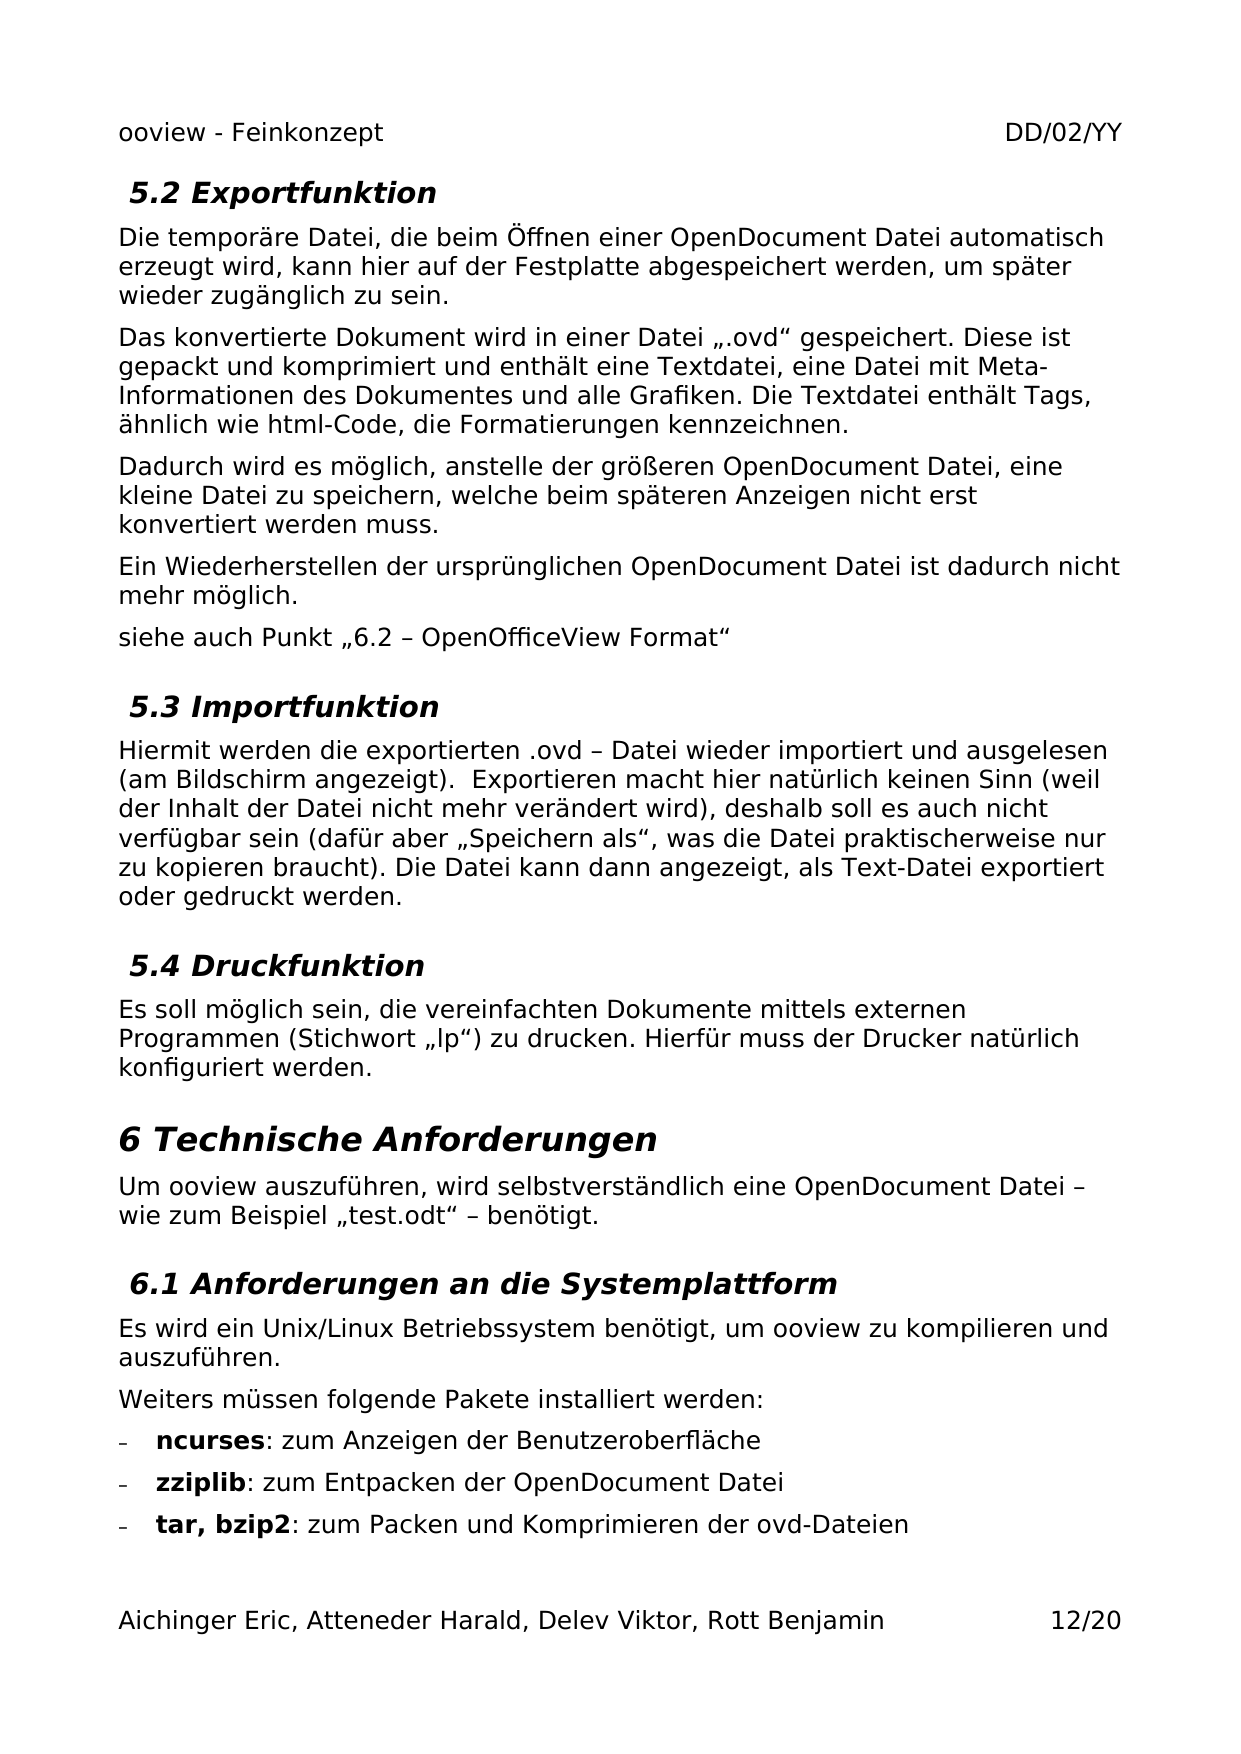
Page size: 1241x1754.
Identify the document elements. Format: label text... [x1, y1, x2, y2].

subtitle Exportfunktion [118, 177, 1122, 211]
list ncurses: zum Anzeigen der Benutzeroberfläche [118, 1426, 1122, 1456]
text Hiermit werden die exportierten .ovd – Datei wieder importiert und ausgelesen (am Bildschirm angezeigt). Exportieren macht hier natürlich keinen Sinn (weil der Inhalt der Datei nicht mehr verändert wird), deshalb soll es auch nicht verfügbar sein (dafür aber „Speichern als“, was die Datei praktischerweise nur zu kopieren braucht). Die Datei kann dann angezeigt, als Text-Datei exportiert oder gedruckt werden. [118, 736, 1122, 911]
subtitle Importfunktion [118, 690, 1122, 724]
text Es soll möglich sein, die vereinfachten Dokumente mittels externen Programmen (Stichwort „lp“) zu drucken. Hierfür muss der Drucker natürlich konfiguriert werden. [118, 995, 1122, 1083]
text Dadurch wird es möglich, anstelle der größeren OpenDocument Datei, eine kleine Datei zu speichern, welche beim späteren Anzeigen nicht erst konvertiert werden muss. [118, 452, 1122, 540]
text Die temporäre Datei, die beim Öffnen einer OpenDocument Datei automatisch erzeugt wird, kann hier auf der Festplatte abgespeichert werden, um später wieder zugänglich zu sein. [118, 223, 1122, 311]
list zziplib: zum Entpacken der OpenDocument Datei [118, 1468, 1122, 1497]
text siehe auch Punkt „6.2 – OpenOfficeView Format“ [118, 623, 1122, 652]
text Das konvertierte Dokument wird in einer Datei „.ovd“ gespeichert. Diese ist gepackt und komprimiert und enthält eine Textdatei, eine Datei mit Meta-Informationen des Dokumentes und alle Grafiken. Die Textdatei enthält Tags, ähnlich wie html-Code, die Formatierungen kennzeichnen. [118, 323, 1122, 440]
list tar, bzip2: zum Packen und Komprimieren der ovd-Dateien [118, 1510, 1122, 1539]
subtitle Druckfunktion [118, 949, 1122, 983]
text Ein Wiederherstellen der ursprünglichen OpenDocument Datei ist dadurch nicht mehr möglich. [118, 552, 1122, 611]
subtitle Technische Anforderungen [118, 1120, 1122, 1159]
text Weiters müssen folgende Pakete installiert werden: [118, 1385, 1122, 1414]
subtitle Anforderungen an die Systemplattform [118, 1267, 1122, 1301]
text Um ooview auszuführen, wird selbstverständlich eine OpenDocument Datei – wie zum Beispiel „test.odt“ – benötigt. [118, 1172, 1122, 1230]
text Es wird ein Unix/Linux Betriebssystem benötigt, um ooview zu kompilieren und auszuführen. [118, 1314, 1122, 1372]
